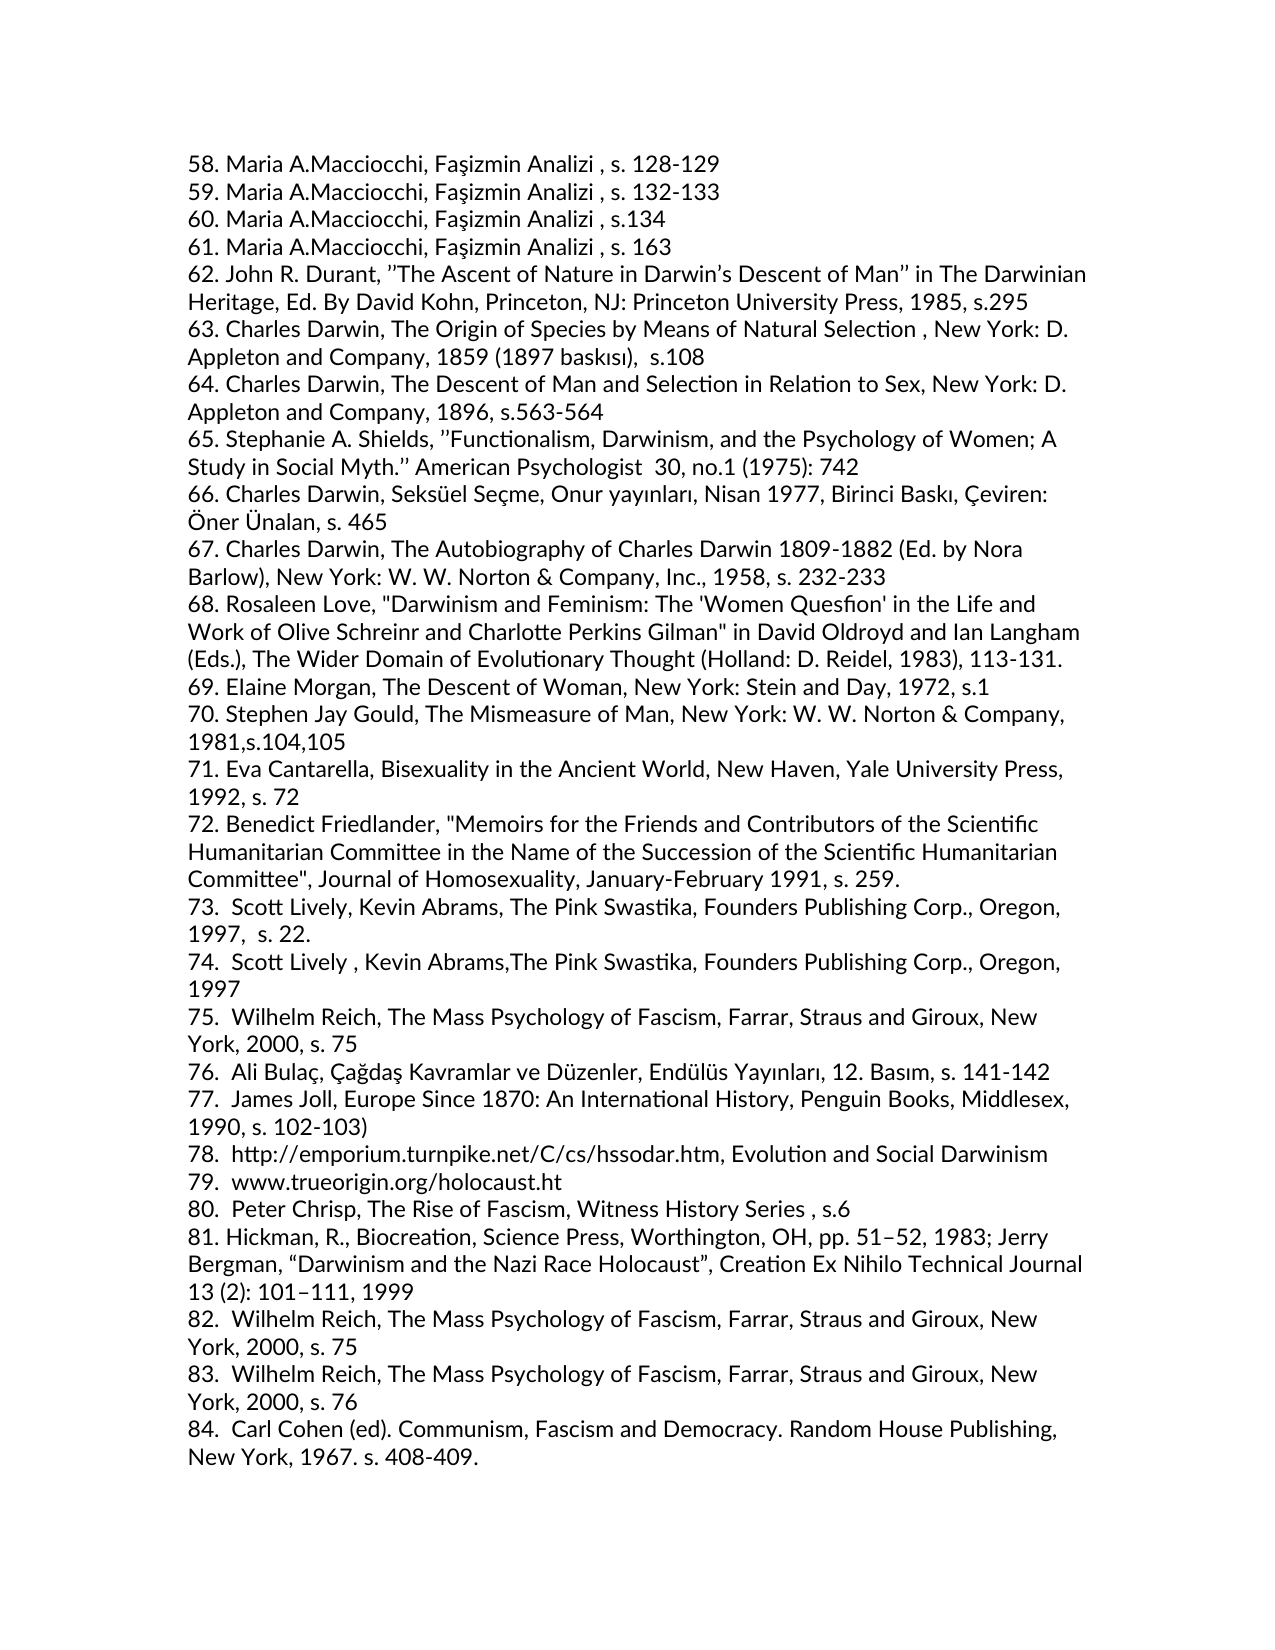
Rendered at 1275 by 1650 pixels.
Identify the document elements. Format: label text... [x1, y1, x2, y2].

text 60. Maria A.Macciocchi, Faşizmin Analizi , s.134 [187, 205, 1087, 232]
text 69. EIaine Morgan, The Descent of Woman, New York: Stein and Day, 1972, s.1 [187, 672, 1087, 700]
text 78. http://emporium.turnpike.net/C/cs/hssodar.htm, Evolution and Social Darwinism [187, 1140, 1087, 1167]
text 77. James Joll, Europe Since 1870: An International History, Penguin Books, Middlesex, 1990, s. 102-103) [187, 1085, 1087, 1140]
text 65. Stephanie A. Shields, ’’Functionalism, Darwinism, and the Psychology of Women; A Study in Social Myth.’’ American Psychologist 30, no.1 (1975): 742 [187, 425, 1087, 480]
text 76. Ali Bulaç, Çağdaş Kavramlar ve Düzenler, Endülüs Yayınları, 12. Basım, s. 141-142 [187, 1057, 1087, 1085]
text 83. Wilhelm Reich, The Mass Psychology of Fascism, Farrar, Straus and Giroux, New York, 2000, s. 76 [187, 1360, 1087, 1415]
text 68. Rosaleen Love, "Darwinism and Feminism: The 'Women Quesfion' in the Life and Work of Olive Schreinr and Charlotte Perkins Gilman" in David Oldroyd and Ian Langham (Eds.), The Wider Domain of Evolutionary Thought (Holland: D. Reidel, 1983), 113-131. [187, 590, 1087, 672]
text 72. Benedict Friedlander, "Memoirs for the Friends and Contributors of the Scientific Humanitarian Committee in the Name of the Succession of the Scientific Humanitarian Committee", Journal of Homosexuality, January-February 1991, s. 259. [187, 810, 1087, 892]
text 81. Hickman, R., Biocreation, Science Press, Worthington, OH, pp. 51–52, 1983; Jerry Bergman, “Darwinism and the Nazi Race Holocaust”, Creation Ex Nihilo Technical Journal 13 (2): 101–111, 1999 [187, 1222, 1087, 1305]
text 66. Charles Darwin, Seksüel Seçme, Onur yayınları, Nisan 1977, Birinci Baskı, Çeviren: Öner Ünalan, s. 465 [187, 480, 1087, 535]
text 71. Eva Cantarella, Bisexuality in the Ancient World, New Haven, Yale University Press, 1992, s. 72 [187, 755, 1087, 810]
text 59. Maria A.Macciocchi, Faşizmin Analizi , s. 132-133 [187, 177, 1087, 205]
text 67. Charles Darwin, The Autobiography of Charles Darwin 1809-1882 (Ed. by Nora Barlow), New York: W. W. Norton & Company, Inc., 1958, s. 232-233 [187, 535, 1087, 590]
text 63. Charles Darwin, The Origin of Species by Means of Natural Selection , New York: D. Appleton and Company, 1859 (1897 baskısı), s.108 [187, 315, 1087, 370]
text 70. Stephen Jay Gould, The Mismeasure of Man, New York: W. W. Norton & Company, 1981,s.104,105 [187, 700, 1087, 755]
text 61. Maria A.Macciocchi, Faşizmin Analizi , s. 163 [187, 232, 1087, 260]
text 58. Maria A.Macciocchi, Faşizmin Analizi , s. 128-129 [187, 150, 1087, 177]
text 82. Wilhelm Reich, The Mass Psychology of Fascism, Farrar, Straus and Giroux, New York, 2000, s. 75 [187, 1305, 1087, 1360]
text 64. Charles Darwin, The Descent of Man and Selection in Relation to Sex, New York: D. Appleton and Company, 1896, s.563-564 [187, 370, 1087, 425]
text 74. Scott Lively , Kevin Abrams,The Pink Swastika, Founders Publishing Corp., Oregon, 1997 [187, 947, 1087, 1002]
text 75. Wilhelm Reich, The Mass Psychology of Fascism, Farrar, Straus and Giroux, New York, 2000, s. 75 [187, 1002, 1087, 1057]
text 79. www.trueorigin.org/holocaust.ht [187, 1167, 1087, 1195]
text 62. John R. Durant, ’’The Ascent of Nature in Darwin’s Descent of Man’’ in The Darwinian Heritage, Ed. By David Kohn, Princeton, NJ: Princeton University Press, 1985, s.295 [187, 260, 1087, 315]
text 84. Carl Cohen (ed). Communism, Fascism and Democracy. Random House Publishing, New York, 1967. s. 408-409. [187, 1415, 1087, 1470]
text 80. Peter Chrisp, The Rise of Fascism, Witness History Series , s.6 [187, 1195, 1087, 1222]
text 73. Scott Lively, Kevin Abrams, The Pink Swastika, Founders Publishing Corp., Oregon, 1997, s. 22. [187, 892, 1087, 947]
